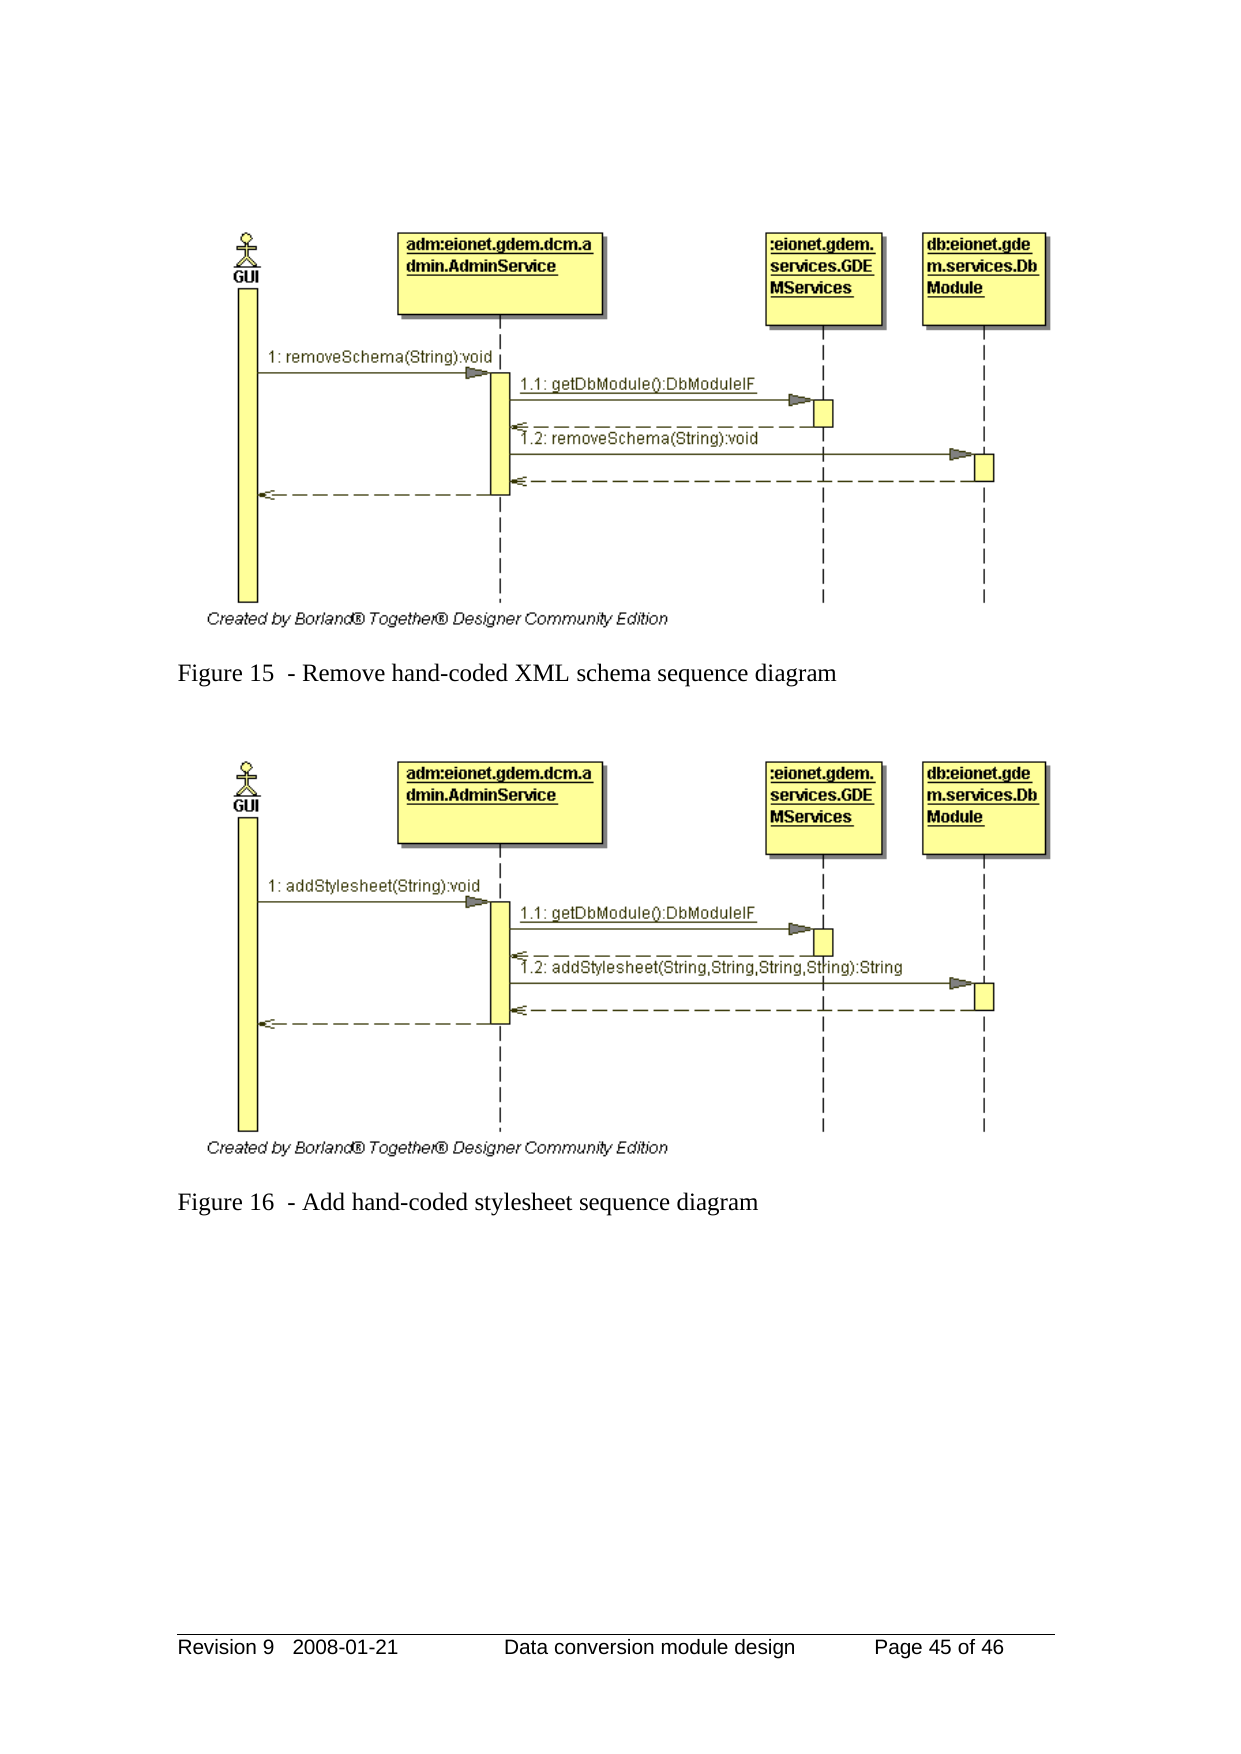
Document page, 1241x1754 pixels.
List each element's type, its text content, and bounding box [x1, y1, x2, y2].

picture [193, 748, 1060, 1166]
text Figure 16 - Add hand-coded stylesheet sequence diagram [177, 1187, 1092, 1216]
text Figure 15 - Remove hand-coded XML schema sequence diagram [177, 658, 1092, 687]
picture [193, 219, 1060, 637]
